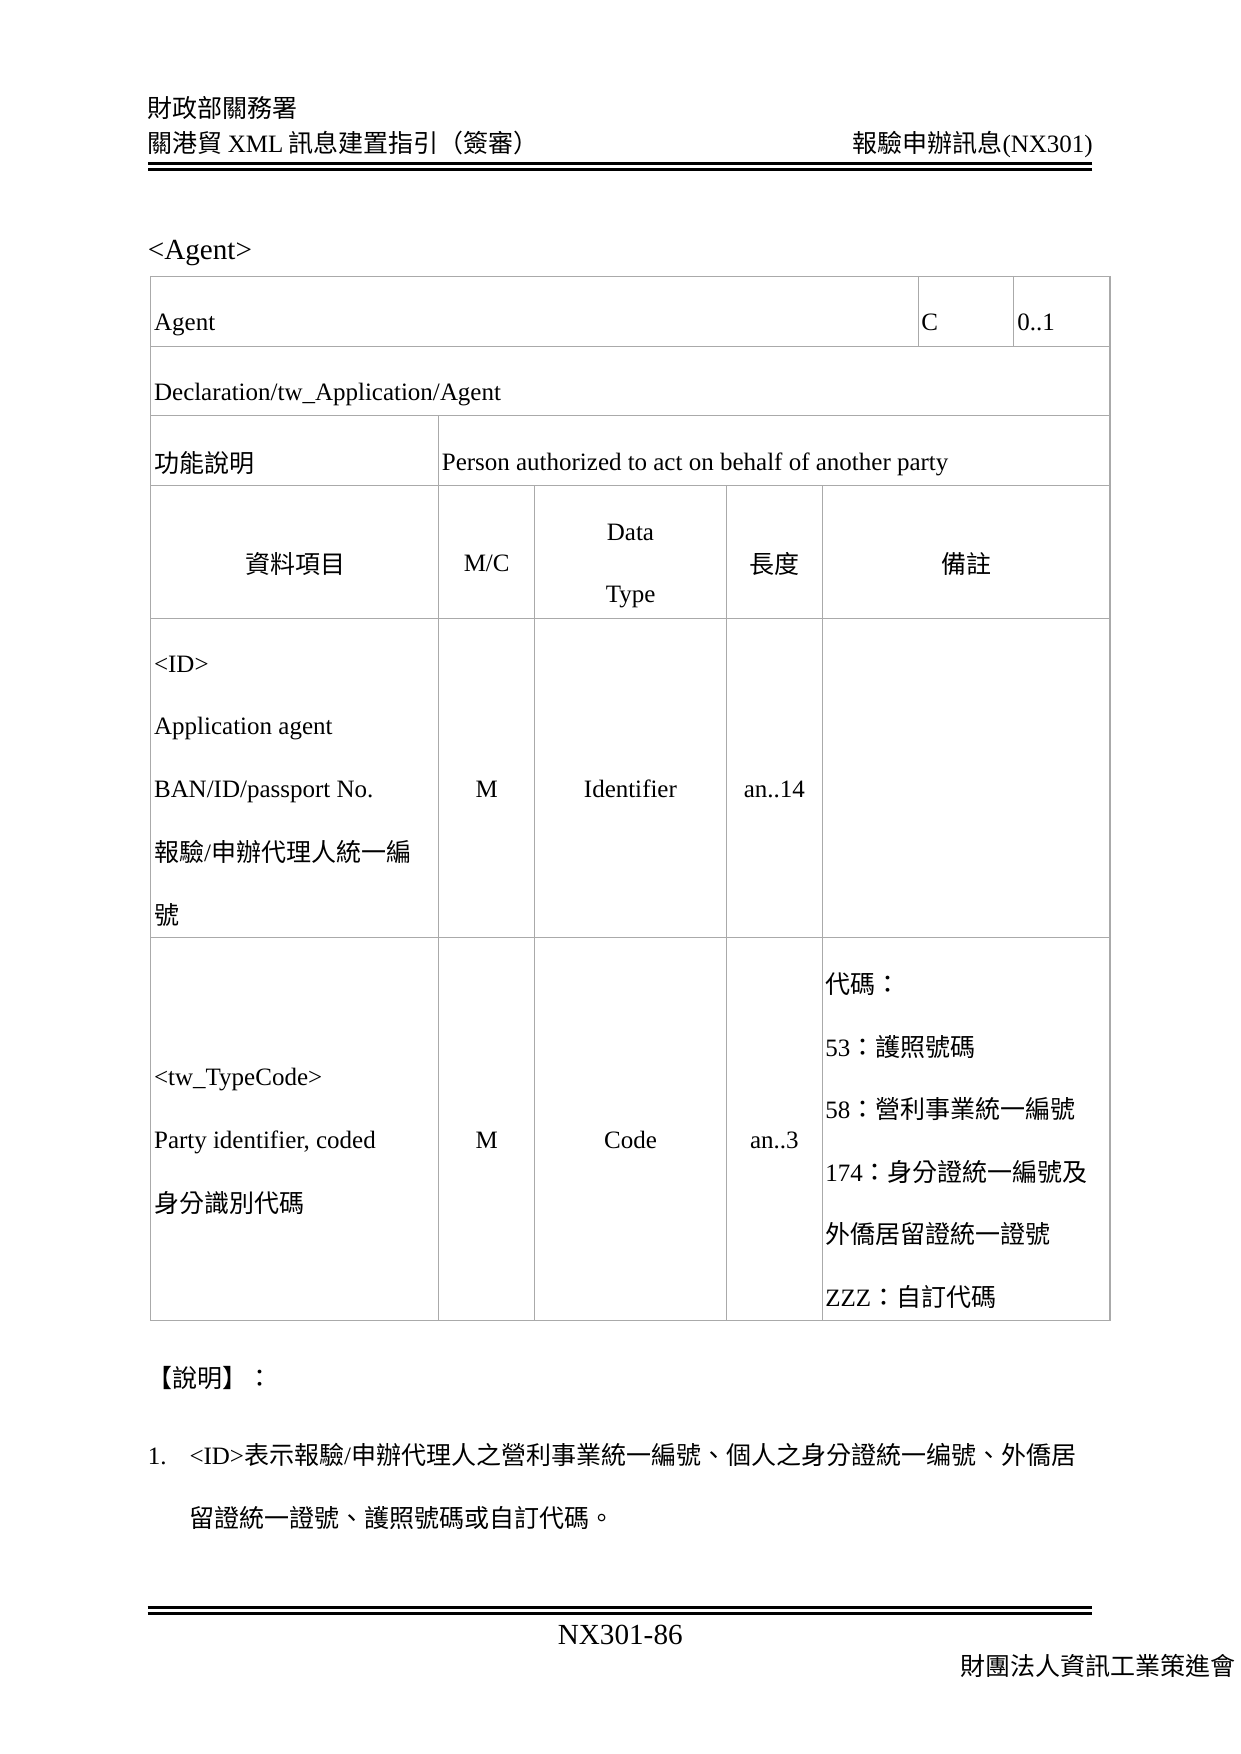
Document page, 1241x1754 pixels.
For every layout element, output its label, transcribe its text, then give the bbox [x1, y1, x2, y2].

table_cell M/C [439, 486, 534, 617]
table_cell 功能說明 [151, 416, 438, 485]
table_cell [823, 619, 1109, 937]
table_cell Declaration/tw_Application/Agent [151, 347, 1109, 415]
table_cell M [439, 619, 534, 937]
table_header 0..1 [1014, 277, 1109, 346]
table_cell an..3 [727, 938, 822, 1319]
table_cell 資料項目 [151, 486, 438, 617]
table_cell Data Type [535, 486, 726, 617]
table_cell <ID> Application agent BAN/ID/passport No. 報驗/申辦代理人統一編號 [151, 619, 438, 937]
table_cell Person authorized to act on behalf of another party [439, 416, 1109, 485]
table_header Agent [151, 277, 918, 346]
table_cell M [439, 938, 534, 1319]
table_cell Code [535, 938, 726, 1319]
subtitle <Agent> [148, 207, 1092, 269]
table_cell <tw_TypeCode> Party identifier, coded 身分識別代碼 [151, 938, 438, 1319]
table_cell 長度 [727, 486, 822, 617]
table_cell an..14 [727, 619, 822, 937]
list <ID>表示報驗/申辦代理人之營利事業統一編號、個人之身分證統一编號、外僑居留證統一證號、護照號碼或自訂代碼。 [148, 1412, 1092, 1537]
table_cell 備註 [823, 486, 1109, 617]
text 【說明】： [148, 1335, 1092, 1398]
table_header C [919, 277, 1013, 346]
table_cell 代碼： 53：護照號碼 58：營利事業統一編號 174：身分證統一編號及外僑居留證統一證號 ZZZ：自訂代碼 [823, 938, 1109, 1319]
table_cell Identifier [535, 619, 726, 937]
